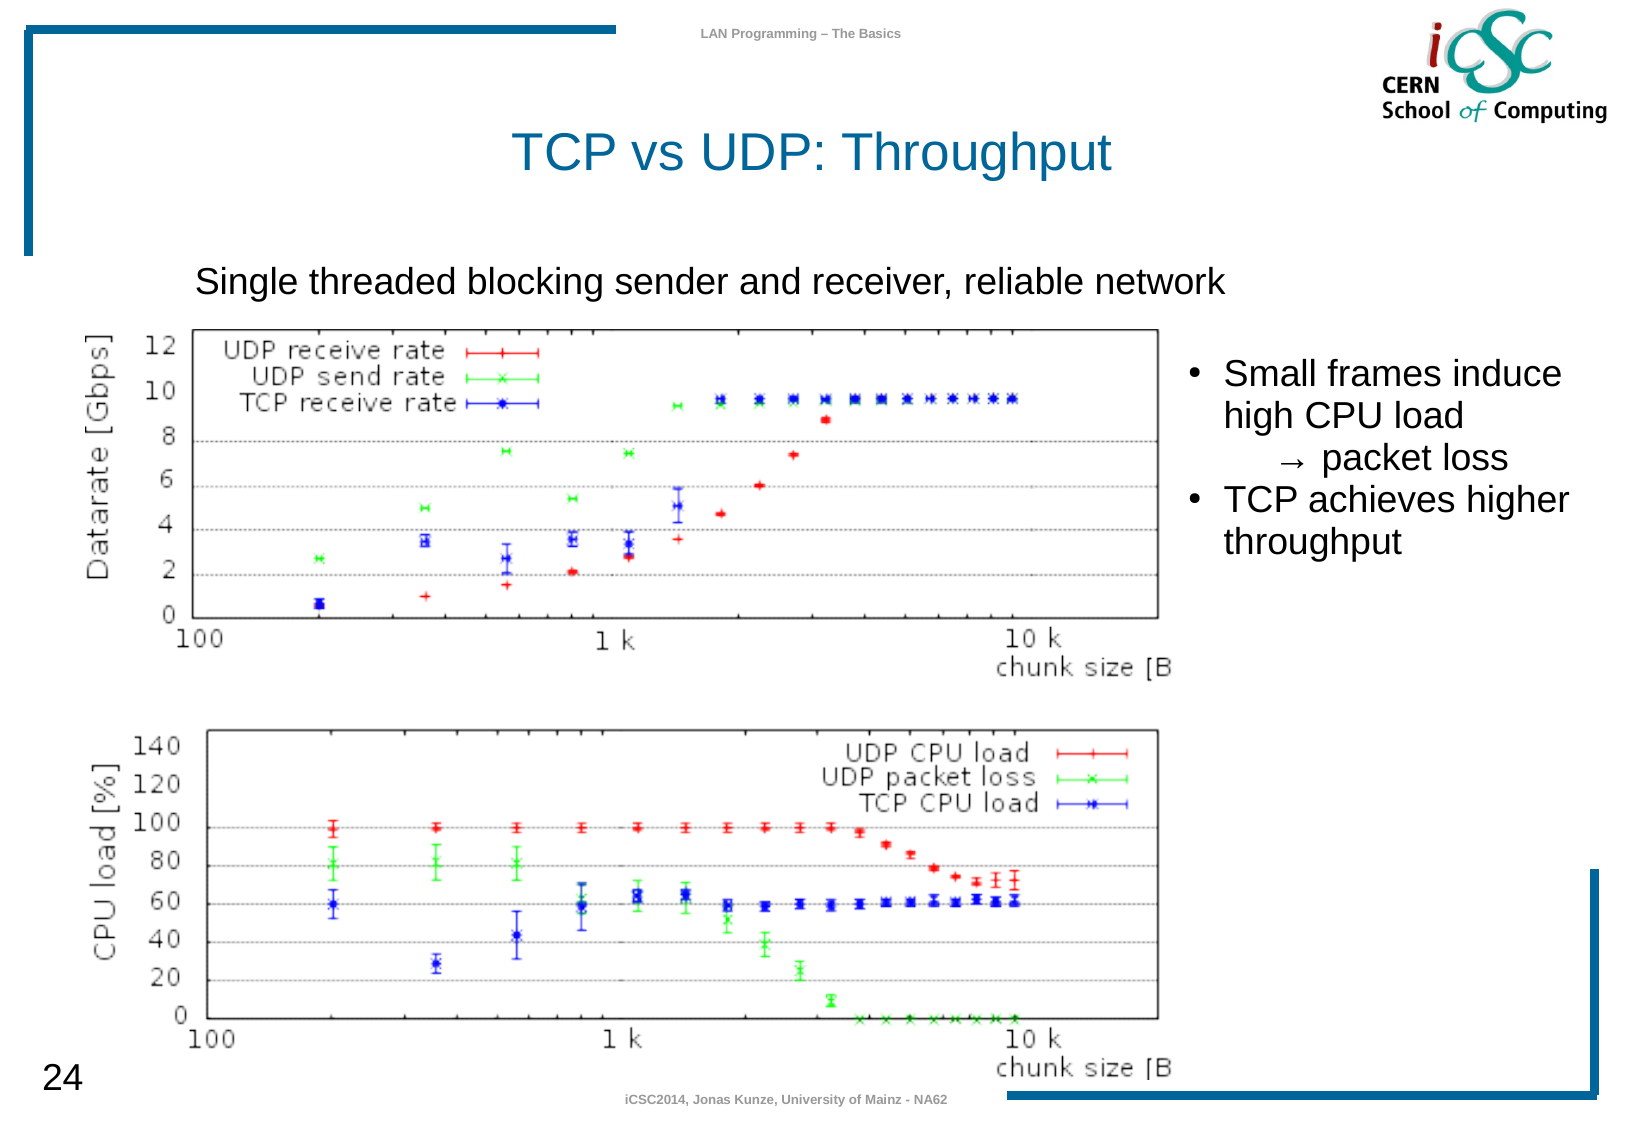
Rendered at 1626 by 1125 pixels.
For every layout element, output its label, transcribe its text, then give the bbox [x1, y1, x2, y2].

text_box Small frames induce high CPU load → packet loss TCP achieves higher throughput [1173, 345, 1606, 593]
text_box Single threaded blocking sender and receiver, reliable network [180, 253, 1243, 315]
picture [85, 329, 1174, 1081]
picture [1381, 8, 1608, 125]
title TCP vs UDP: Throughput [81, 44, 1544, 233]
